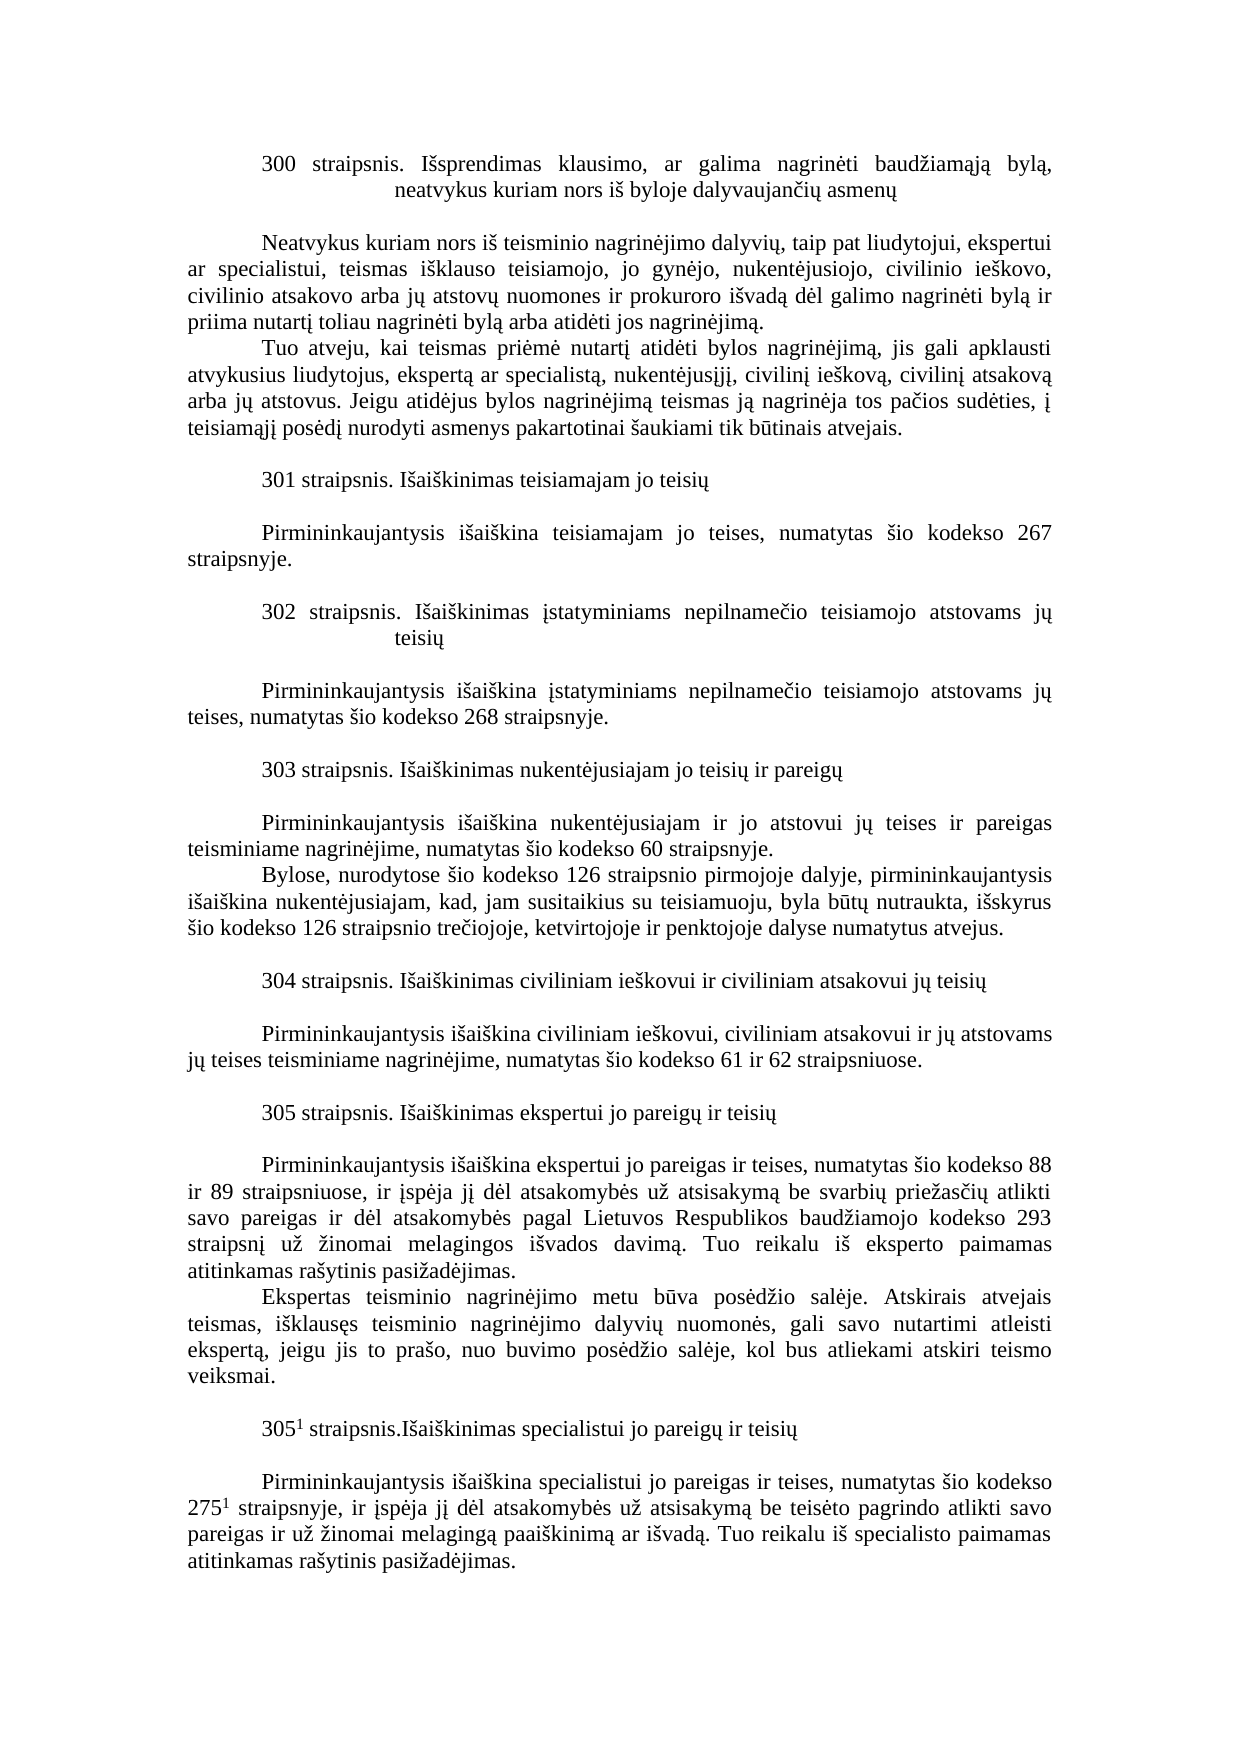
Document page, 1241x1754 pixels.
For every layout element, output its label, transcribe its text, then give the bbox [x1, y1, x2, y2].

text 3051 straipsnis.Išaiškinimas specialistui jo pareigų ir teisių [187, 1415, 1053, 1441]
text Bylose, nurodytose šio kodekso 126 straipsnio pirmojoje dalyje, pirmininkaujantysis išaiškina nukentėjusiajam, kad, jam susitaikius su teisiamuoju, byla būtų nutraukta, išskyrus šio kodekso 126 straipsnio trečiojoje, ketvirtojoje ir penktojoje dalyse numatytus atvejus. [187, 862, 1053, 941]
text Tuo atveju, kai teismas priėmė nutartį atidėti bylos nagrinėjimą, jis gali apklausti atvykusius liudytojus, ekspertą ar specialistą, nukentėjusįjį, civilinį ieškovą, civilinį atsakovą arba jų atstovus. Jeigu atidėjus bylos nagrinėjimą teismas ją nagrinėja tos pačios sudėties, į teisiamąjį posėdį nurodyti asmenys pakartotinai šaukiami tik būtinais atvejais. [187, 334, 1053, 440]
text Ekspertas teisminio nagrinėjimo metu būva posėdžio salėje. Atskirais atvejais teismas, išklausęs teisminio nagrinėjimo dalyvių nuomonės, gali savo nutartimi atleisti ekspertą, jeigu jis to prašo, nuo buvimo posėdžio salėje, kol bus atliekami atskiri teismo veiksmai. [187, 1283, 1053, 1389]
text Pirmininkaujantysis išaiškina įstatyminiams nepilnamečio teisiamojo atstovams jų teises, numatytas šio kodekso 268 straipsnyje. [187, 677, 1053, 730]
text Neatvykus kuriam nors iš teisminio nagrinėjimo dalyvių, taip pat liudytojui, ekspertui ar specialistui, teismas išklauso teisiamojo, jo gynėjo, nukentėjusiojo, civilinio ieškovo, civilinio atsakovo arba jų atstovų nuomones ir prokuroro išvadą dėl galimo nagrinėti bylą ir priima nutartį toliau nagrinėti bylą arba atidėti jos nagrinėjimą. [187, 229, 1053, 334]
text Pirmininkaujantysis išaiškina teisiamajam jo teises, numatytas šio kodekso 267 straipsnyje. [187, 519, 1053, 572]
text 305 straipsnis. Išaiškinimas ekspertui jo pareigų ir teisių [187, 1099, 1053, 1125]
text 301 straipsnis. Išaiškinimas teisiamajam jo teisių [187, 466, 1053, 493]
text 303 straipsnis. Išaiškinimas nukentėjusiajam jo teisių ir pareigų [187, 756, 1053, 782]
text Pirmininkaujantysis išaiškina ekspertui jo pareigas ir teises, numatytas šio kodekso 88 ir 89 straipsniuose, ir įspėja jį dėl atsakomybės už atsisakymą be svarbių priežasčių atlikti savo pareigas ir dėl atsakomybės pagal Lietuvos Respublikos baudžiamojo kodekso 293 straipsnį už žinomai melagingos išvados davimą. Tuo reikalu iš eksperto paimamas atitinkamas rašytinis pasižadėjimas. [187, 1151, 1053, 1283]
text 302 straipsnis. Išaiškinimas įstatyminiams nepilnamečio teisiamojo atstovams jų teisių [261, 598, 1053, 651]
text 304 straipsnis. Išaiškinimas civiliniam ieškovui ir civiliniam atsakovui jų teisių [187, 967, 1053, 993]
text Pirmininkaujantysis išaiškina civiliniam ieškovui, civiliniam atsakovui ir jų atstovams jų teises teisminiame nagrinėjime, numatytas šio kodekso 61 ir 62 straipsniuose. [187, 1020, 1053, 1072]
text 300 straipsnis. Išsprendimas klausimo, ar galima nagrinėti baudžiamąją bylą, neatvykus kuriam nors iš byloje dalyvaujančių asmenų [261, 150, 1053, 203]
text Pirmininkaujantysis išaiškina specialistui jo pareigas ir teises, numatytas šio kodekso 2751 straipsnyje, ir įspėja jį dėl atsakomybės už atsisakymą be teisėto pagrindo atlikti savo pareigas ir už žinomai melagingą paaiškinimą ar išvadą. Tuo reikalu iš specialisto paimamas atitinkamas rašytinis pasižadėjimas. [187, 1468, 1053, 1573]
text Pirmininkaujantysis išaiškina nukentėjusiajam ir jo atstovui jų teises ir pareigas teisminiame nagrinėjime, numatytas šio kodekso 60 straipsnyje. [187, 809, 1053, 862]
